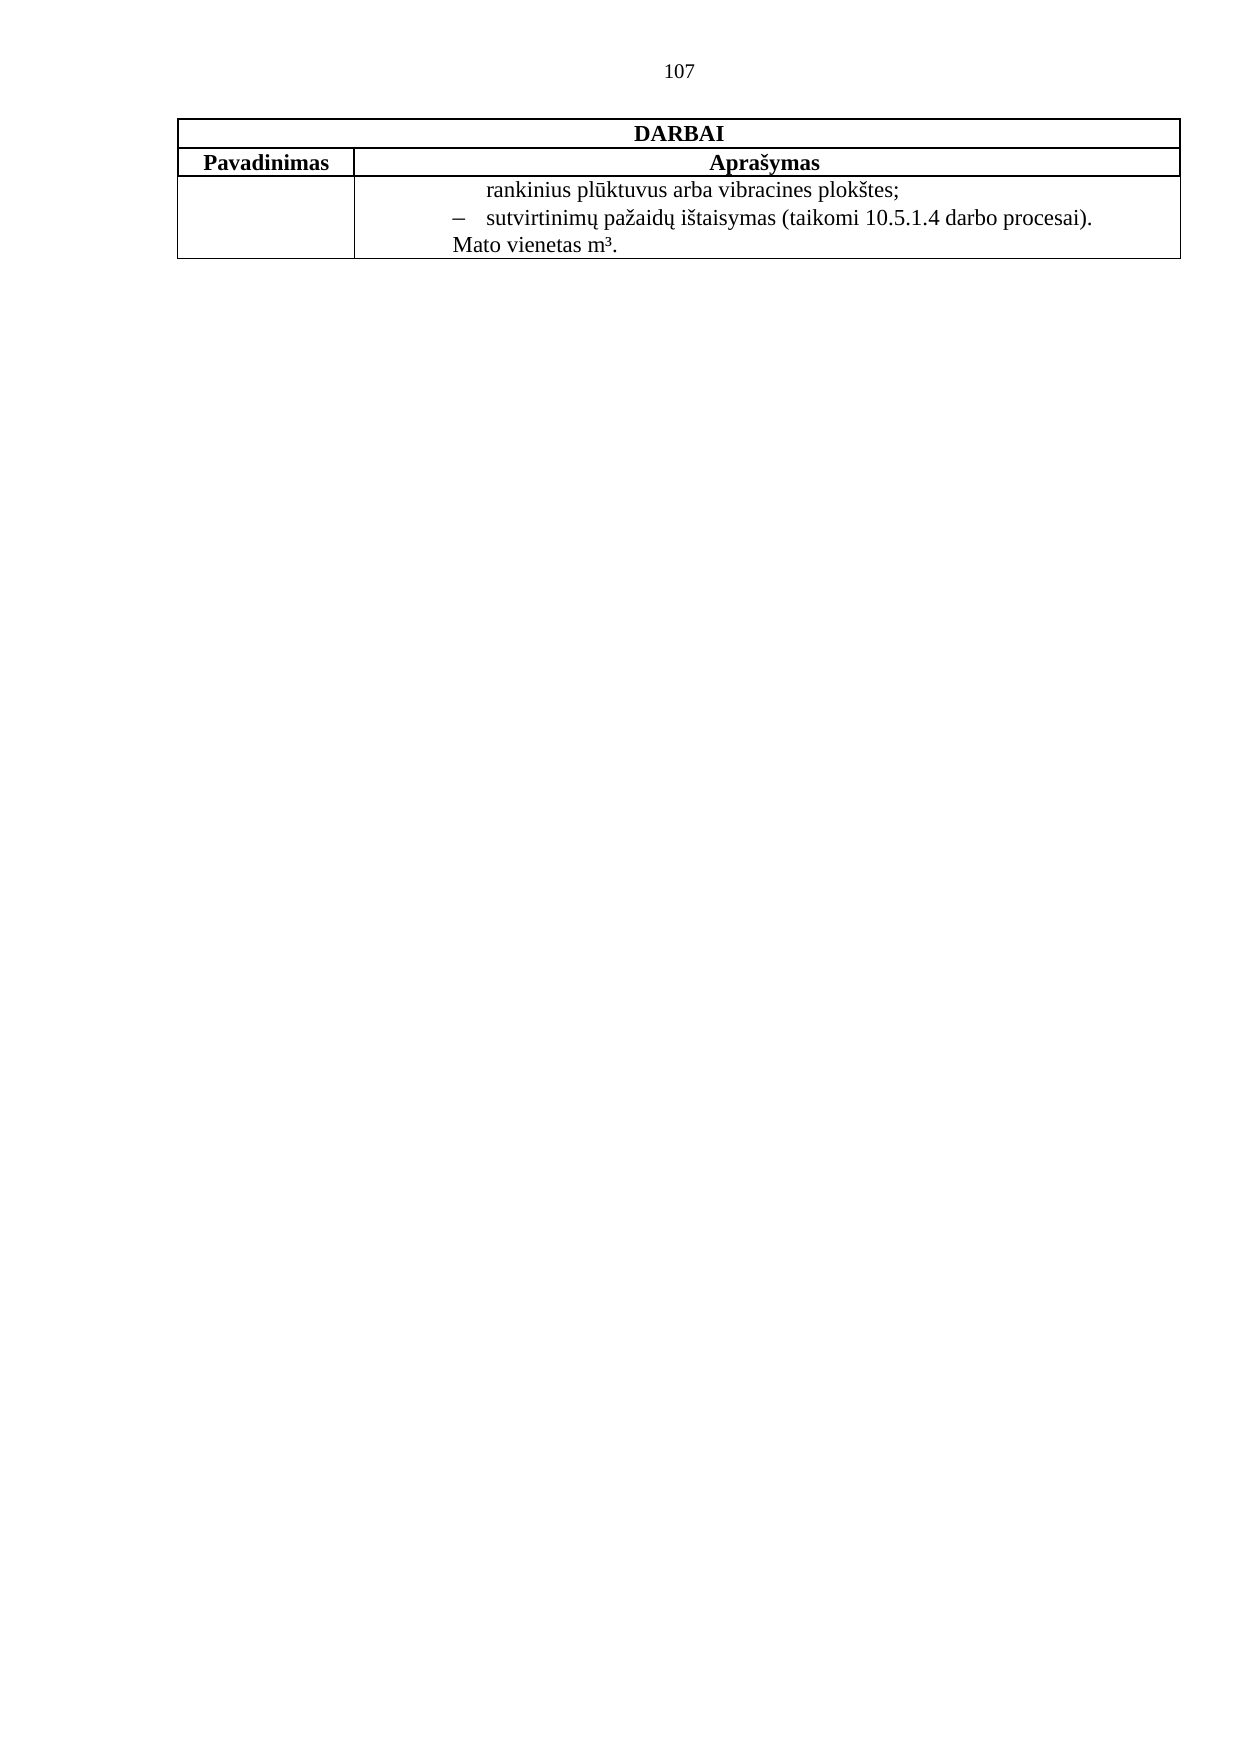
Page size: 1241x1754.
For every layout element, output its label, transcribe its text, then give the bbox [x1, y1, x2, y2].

table_cell rankinius plūktuvus arba vibracines plokštes; – sutvirtinimų pažaidų ištaisymas (taikomi 10.5.1.4 darbo procesai). Mato vienetas m³. [355, 177, 1180, 257]
table_cell Pavadinimas [179, 149, 353, 175]
table_header DARBAI [179, 120, 1179, 147]
table_cell Aprašymas [355, 149, 1179, 175]
table_cell [178, 177, 354, 257]
